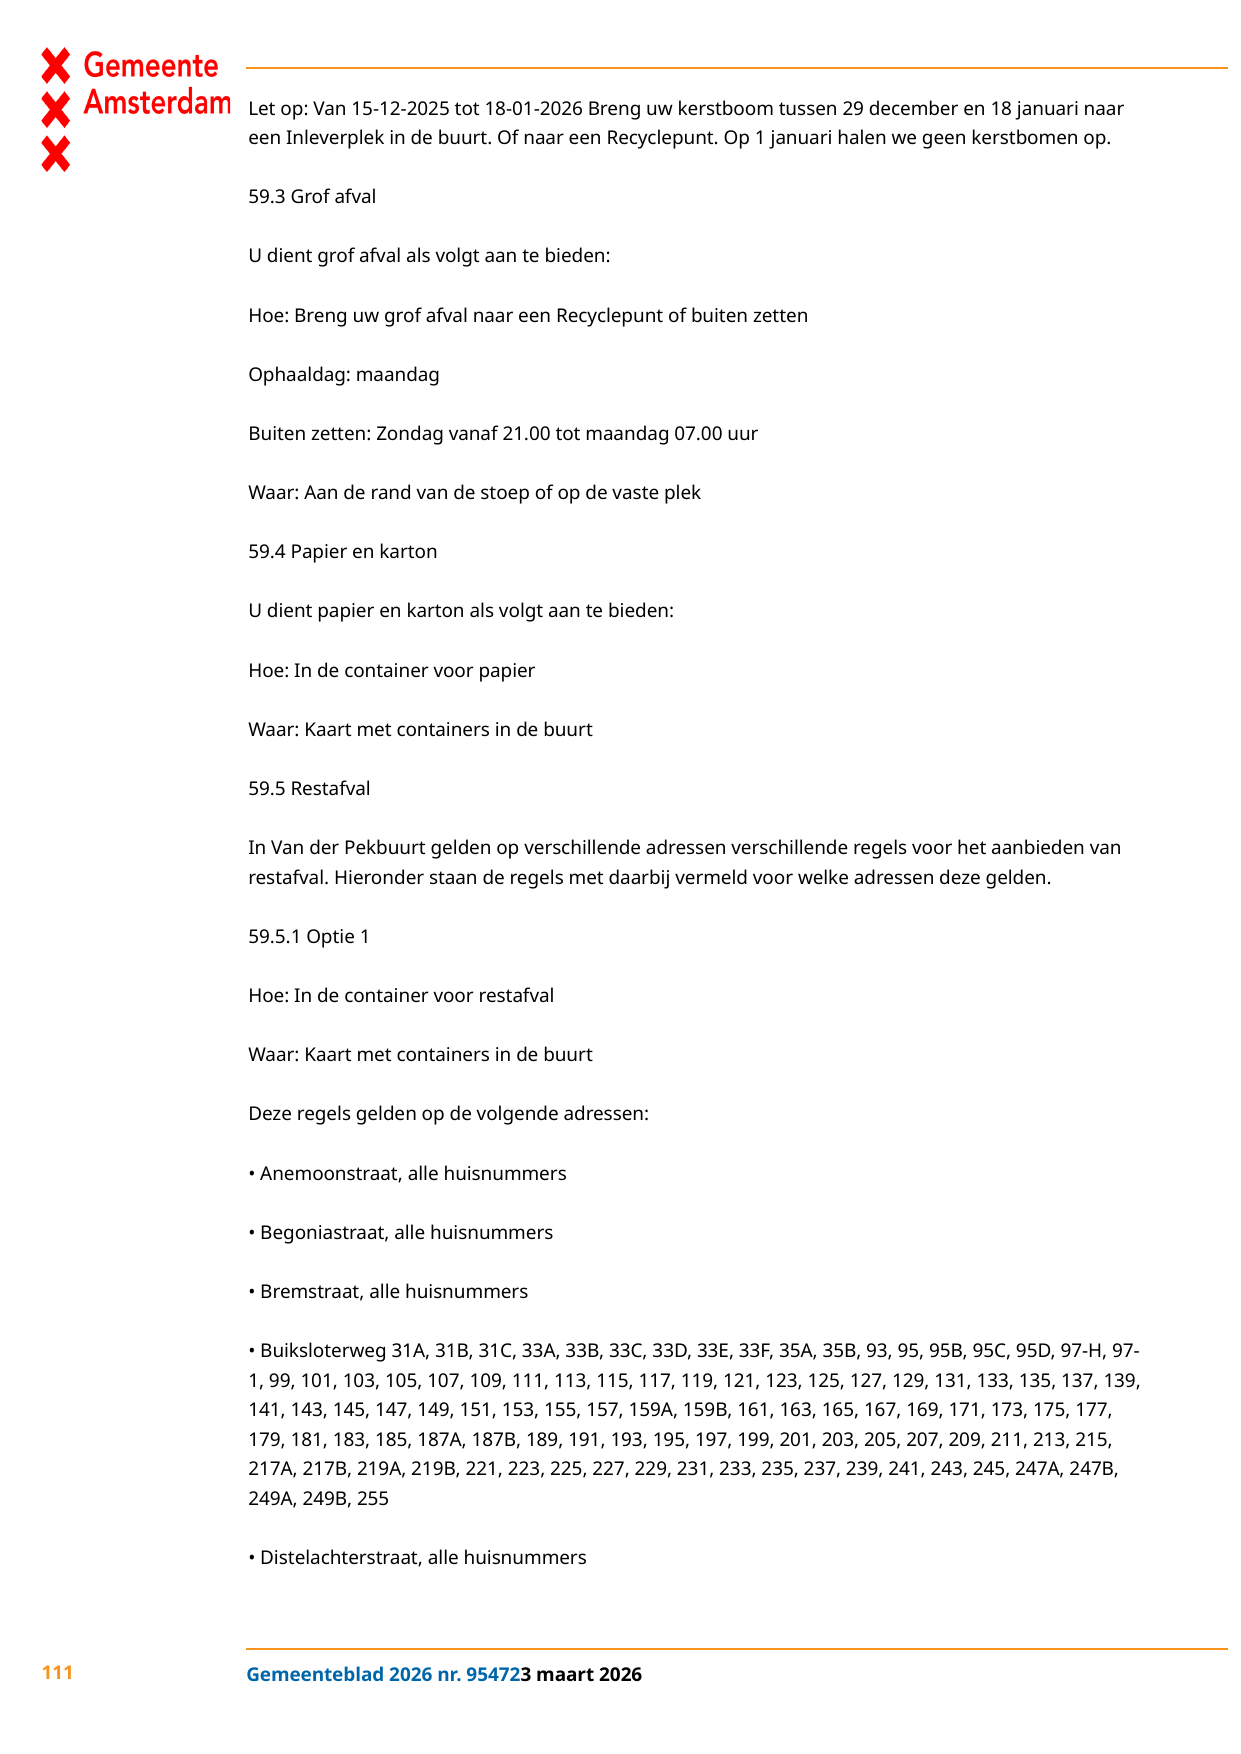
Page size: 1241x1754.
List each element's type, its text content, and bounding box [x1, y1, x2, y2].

text Let op: Van 15-12-2025 tot 18-01-2026 Breng uw kerstboom tussen 29 december en 18 januari naar een Inleverplek in de buurt. Of naar een Recyclepunt. Op 1 januari halen we geen kerstbomen op. [248, 95, 1152, 150]
text Waar: Aan de rand van de stoep of op de vaste plek [248, 479, 1152, 505]
text • Bremstraat, alle huisnummers [248, 1278, 1152, 1304]
text Deze regels gelden op de volgende adressen: [248, 1101, 1152, 1126]
text Waar: Kaart met containers in de buurt [248, 716, 1152, 742]
text Hoe: In de container voor restafval [248, 982, 1152, 1008]
text Waar: Kaart met containers in de buurt [248, 1041, 1152, 1067]
text In Van der Pekbuurt gelden op verschillende adressen verschillende regels voor het aanbieden van restafval. Hieronder staan de regels met daarbij vermeld voor welke adressen deze gelden. [248, 834, 1152, 890]
text Hoe: Breng uw grof afval naar een Recyclepunt of buiten zetten [248, 302, 1152, 328]
text Ophaaldag: maandag [248, 361, 1152, 387]
text • Distelachterstraat, alle huisnummers [248, 1544, 1152, 1570]
text • Begoniastraat, alle huisnummers [248, 1219, 1152, 1245]
picture [41, 47, 231, 172]
text U dient grof afval als volgt aan te bieden: [248, 243, 1152, 268]
text Buiten zetten: Zondag vanaf 21.00 tot maandag 07.00 uur [248, 420, 1152, 446]
text Hoe: In de container voor papier [248, 657, 1152, 683]
text 59.3 Grof afval [248, 183, 1152, 209]
text • Anemoonstraat, alle huisnummers [248, 1160, 1152, 1186]
text 59.5 Restafval [248, 775, 1152, 801]
text U dient papier en karton als volgt aan te bieden: [248, 598, 1152, 623]
text 59.5.1 Optie 1 [248, 923, 1152, 949]
text • Buiksloterweg 31A, 31B, 31C, 33A, 33B, 33C, 33D, 33E, 33F, 35A, 35B, 93, 95, 95B, 95C, 95D, 97-H, 97-1, 99, 101, 103, 105, 107, 109, 111, 113, 115, 117, 119, 121, 123, 125, 127, 129, 131, 133, 135, 137, 139, 141, 143, 145, 147, 149, 151, 153, 155, 157, 159A, 159B, 161, 163, 165, 167, 169, 171, 173, 175, 177, 179, 181, 183, 185, 187A, 187B, 189, 191, 193, 195, 197, 199, 201, 203, 205, 207, 209, 211, 213, 215, 217A, 217B, 219A, 219B, 221, 223, 225, 227, 229, 231, 233, 235, 237, 239, 241, 243, 245, 247A, 247B, 249A, 249B, 255 [248, 1337, 1152, 1511]
text 59.4 Papier en karton [248, 538, 1152, 564]
